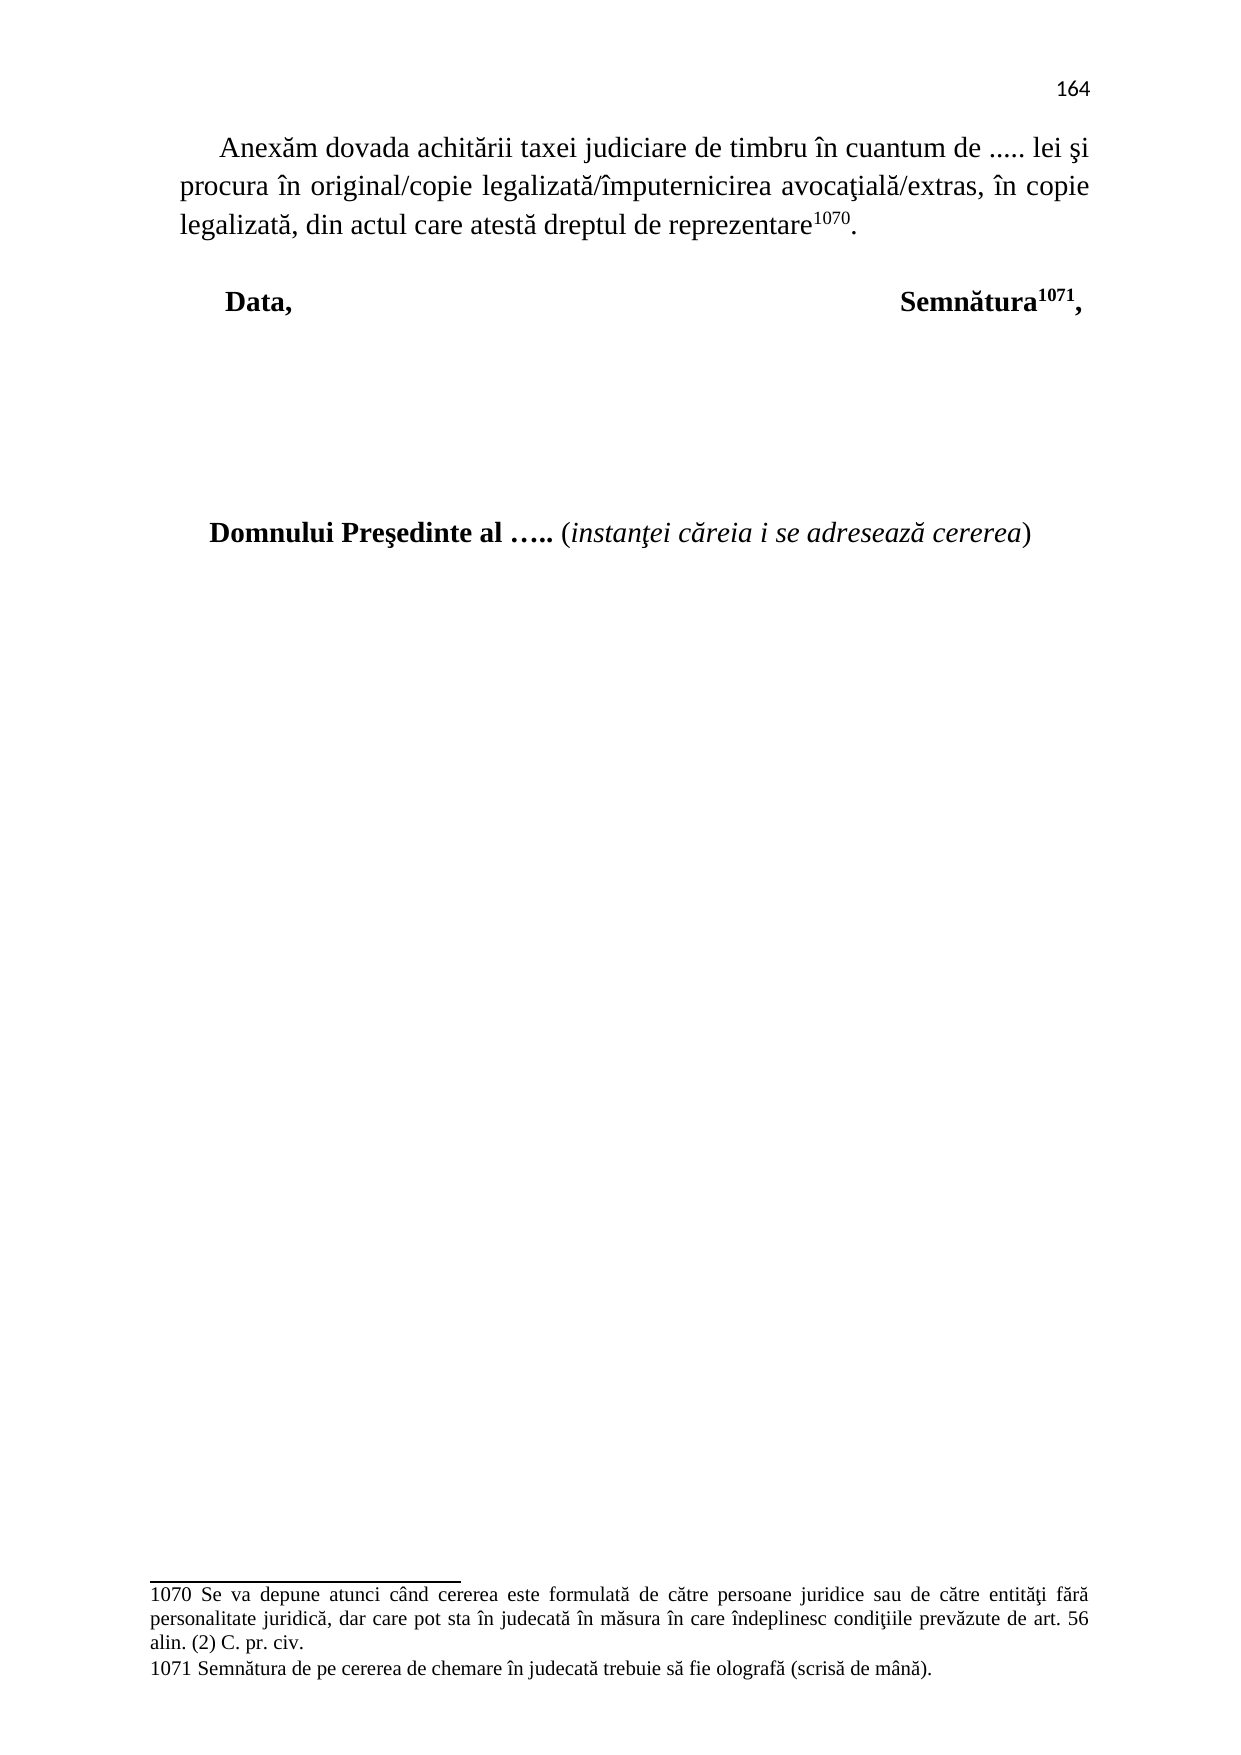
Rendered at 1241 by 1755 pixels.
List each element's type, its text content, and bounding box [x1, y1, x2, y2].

text Anexăm dovada achitării taxei judiciare de timbru în cuantum de ..... lei şi procura în original/copie legalizată/împuternicirea avocaţială/extras, în copie legalizată, din actul care atestă dreptul de reprezentare. [150, 130, 1090, 241]
text Semnătura de pe cererea de chemare în judecată trebuie să fie olografă (scrisă de mână). [150, 1654, 1090, 1680]
text Data, Semnătura, [150, 284, 1090, 318]
text Domnului Preşedinte al ….. (instanţei căreia i se adresează cererea) [150, 515, 1090, 549]
text Se va depune atunci când cererea este formulată de către persoane juridice sau de către entităţi fără personalitate juridică, dar care pot sta în judecată în măsura în care îndeplinesc condiţiile prevăzute de art. 56 alin. (2) C. pr. civ. [150, 1582, 1090, 1654]
